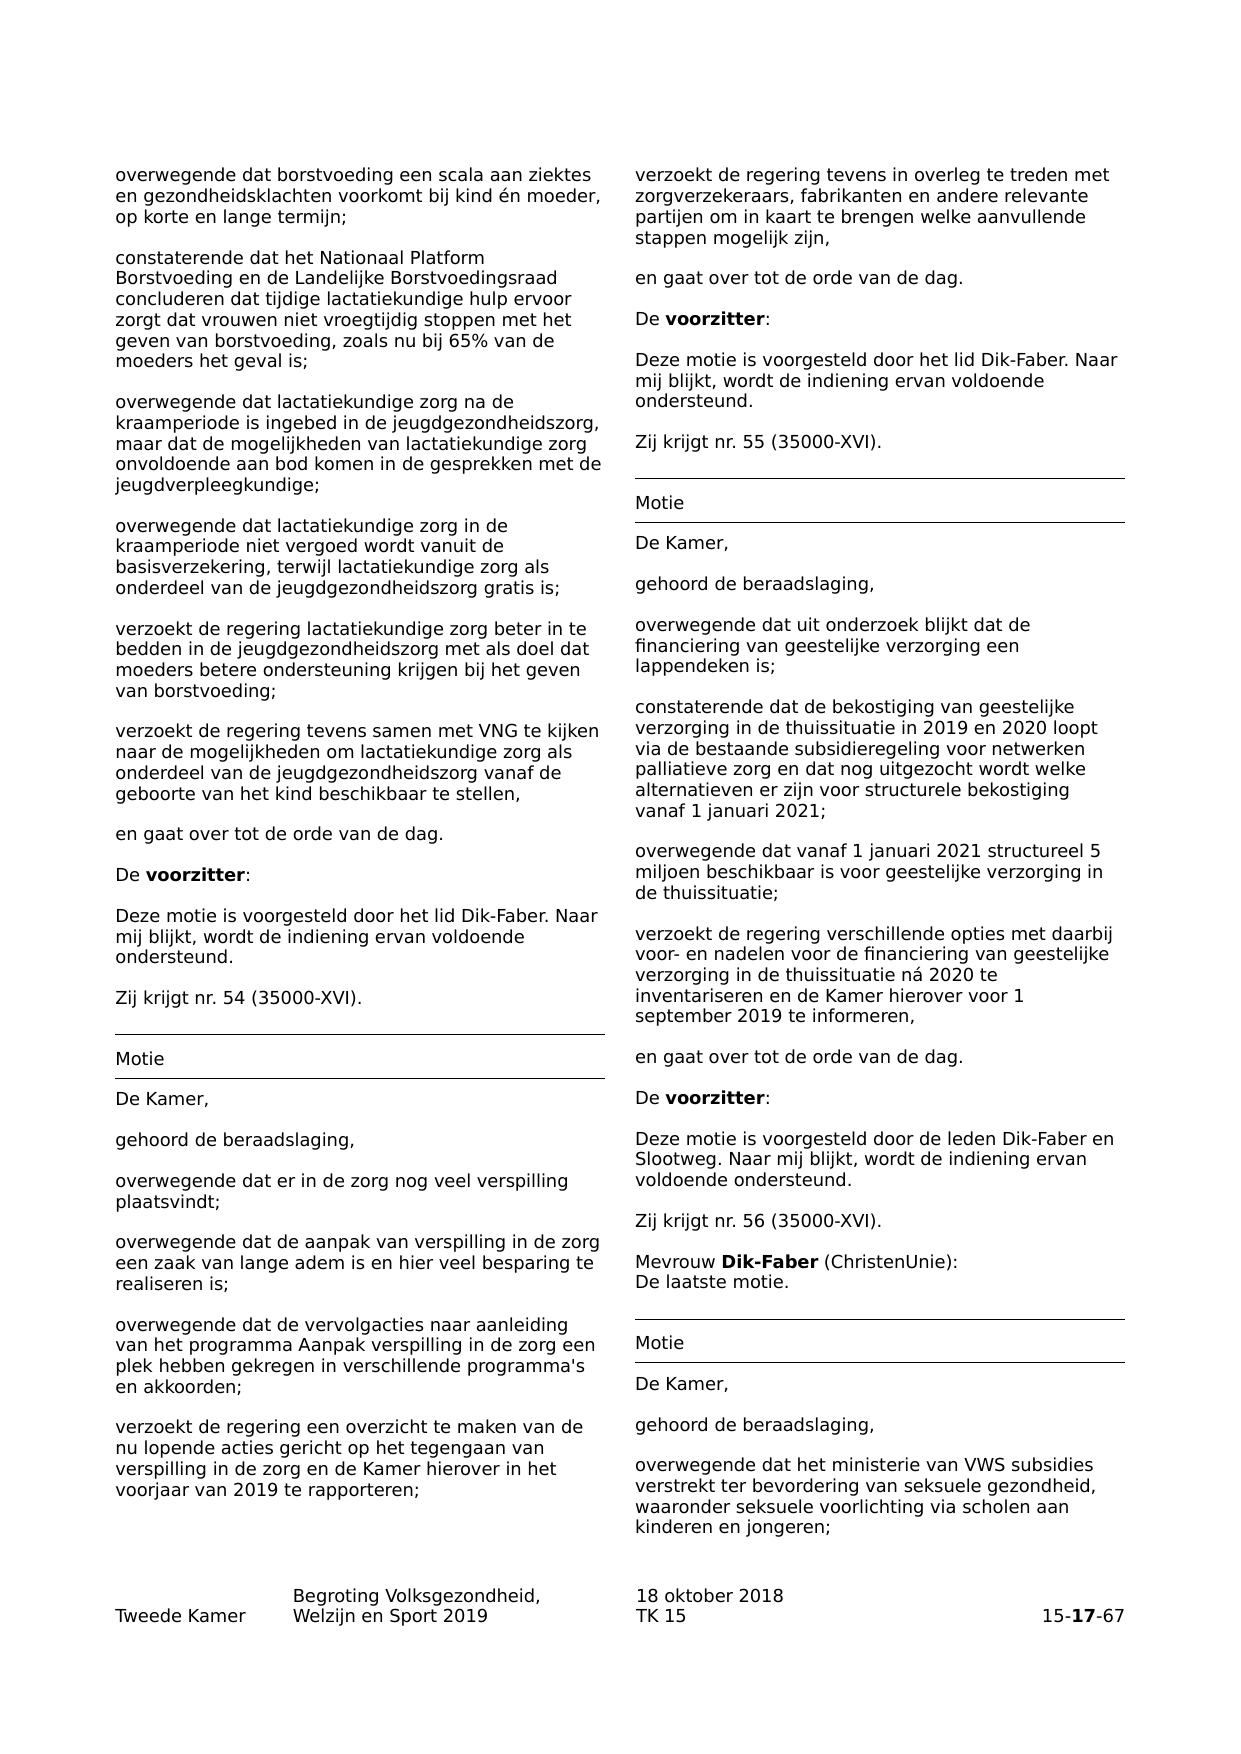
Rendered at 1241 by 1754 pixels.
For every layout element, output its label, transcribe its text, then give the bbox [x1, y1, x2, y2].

text Deze motie is voorgesteld door het lid Dik-Faber. Naar mij blijkt, wordt de indiening ervan voldoende ondersteund. [115, 906, 605, 968]
text gehoord de beraadslaging, [115, 1130, 605, 1151]
text verzoekt de regering een overzicht te maken van de nu lopende acties gericht op het tegengaan van verspilling in de zorg en de Kamer hierover in het voorjaar van 2019 te rapporteren; [115, 1417, 605, 1500]
text overwegende dat het ministerie van VWS subsidies verstrekt ter bevordering van seksuele gezondheid, waaronder seksuele voorlichting via scholen aan kinderen en jongeren; [635, 1455, 1125, 1538]
text overwegende dat borstvoeding een scala aan ziektes en gezondheidsklachten voorkomt bij kind én moeder, op korte en lange termijn; [115, 165, 605, 227]
text Deze motie is voorgesteld door de leden Dik-Faber en Slootweg. Naar mij blijkt, wordt de indiening ervan voldoende ondersteund. [635, 1128, 1125, 1191]
text Zij krijgt nr. 55 (35000-XVI). [635, 432, 1125, 453]
text overwegende dat lactatiekundige zorg in de kraamperiode niet vergoed wordt vanuit de basisverzekering, terwijl lactatiekundige zorg als onderdeel van de jeugdgezondheidszorg gratis is; [115, 516, 605, 598]
text Mevrouw Dik-Faber (ChristenUnie): [635, 1251, 1125, 1272]
text en gaat over tot de orde van de dag. [635, 1047, 1125, 1068]
text Deze motie is voorgesteld door het lid Dik-Faber. Naar mij blijkt, wordt de indiening ervan voldoende ondersteund. [635, 350, 1125, 412]
text De laatste motie. [635, 1272, 1125, 1293]
text De Kamer, [635, 533, 1125, 554]
text verzoekt de regering lactatiekundige zorg beter in te bedden in de jeugdgezondheidszorg met als doel dat moeders betere ondersteuning krijgen bij het geven van borstvoeding; [115, 618, 605, 701]
text overwegende dat de vervolgacties naar aanleiding van het programma Aanpak verspilling in de zorg een plek hebben gekregen in verschillende programma's en akkoorden; [115, 1314, 605, 1397]
text De voorzitter: [635, 1088, 1125, 1108]
text overwegende dat de aanpak van verspilling in de zorg een zaak van lange adem is en hier veel besparing te realiseren is; [115, 1232, 605, 1294]
text De voorzitter: [115, 865, 605, 886]
text overwegende dat uit onderzoek blijkt dat de financiering van geestelijke verzorging een lappendeken is; [635, 615, 1125, 677]
text gehoord de beraadslaging, [635, 1414, 1125, 1435]
text overwegende dat lactatiekundige zorg na de kraamperiode is ingebed in de jeugdgezondheidszorg, maar dat de mogelijkheden van lactatiekundige zorg onvoldoende aan bod komen in de gesprekken met de jeugdverpleegkundige; [115, 392, 605, 496]
text constaterende dat het Nationaal Platform Borstvoeding en de Landelijke Borstvoedingsraad concluderen dat tijdige lactatiekundige hulp ervoor zorgt dat vrouwen niet vroegtijdig stoppen met het geven van borstvoeding, zoals nu bij 65% van de moeders het geval is; [115, 247, 605, 372]
text De voorzitter: [635, 309, 1125, 330]
text en gaat over tot de orde van de dag. [635, 268, 1125, 289]
text Motie [635, 492, 1125, 513]
text De Kamer, [635, 1374, 1125, 1394]
text verzoekt de regering tevens in overleg te treden met zorgverzekeraars, fabrikanten en andere relevante partijen om in kaart te brengen welke aanvullende stappen mogelijk zijn, [635, 165, 1125, 248]
text Zij krijgt nr. 56 (35000-XVI). [635, 1211, 1125, 1231]
text Zij krijgt nr. 54 (35000-XVI). [115, 988, 605, 1009]
text gehoord de beraadslaging, [635, 574, 1125, 595]
text overwegende dat vanaf 1 januari 2021 structureel 5 miljoen beschikbaar is voor geestelijke verzorging in de thuissituatie; [635, 841, 1125, 903]
text De Kamer, [115, 1089, 605, 1110]
text Motie [115, 1048, 605, 1069]
text overwegende dat er in de zorg nog veel verspilling plaatsvindt; [115, 1171, 605, 1212]
text constaterende dat de bekostiging van geestelijke verzorging in de thuissituatie in 2019 en 2020 loopt via de bestaande subsidieregeling voor netwerken palliatieve zorg en dat nog uitgezocht wordt welke alternatieven er zijn voor structurele bekostiging vanaf 1 januari 2021; [635, 697, 1125, 821]
text verzoekt de regering verschillende opties met daarbij voor- en nadelen voor de financiering van geestelijke verzorging in de thuissituatie ná 2020 te inventariseren en de Kamer hierover voor 1 september 2019 te informeren, [635, 923, 1125, 1027]
text en gaat over tot de orde van de dag. [115, 824, 605, 845]
text Motie [635, 1333, 1125, 1354]
text verzoekt de regering tevens samen met VNG te kijken naar de mogelijkheden om lactatiekundige zorg als onderdeel van de jeugdgezondheidszorg vanaf de geboorte van het kind beschikbaar te stellen, [115, 721, 605, 804]
